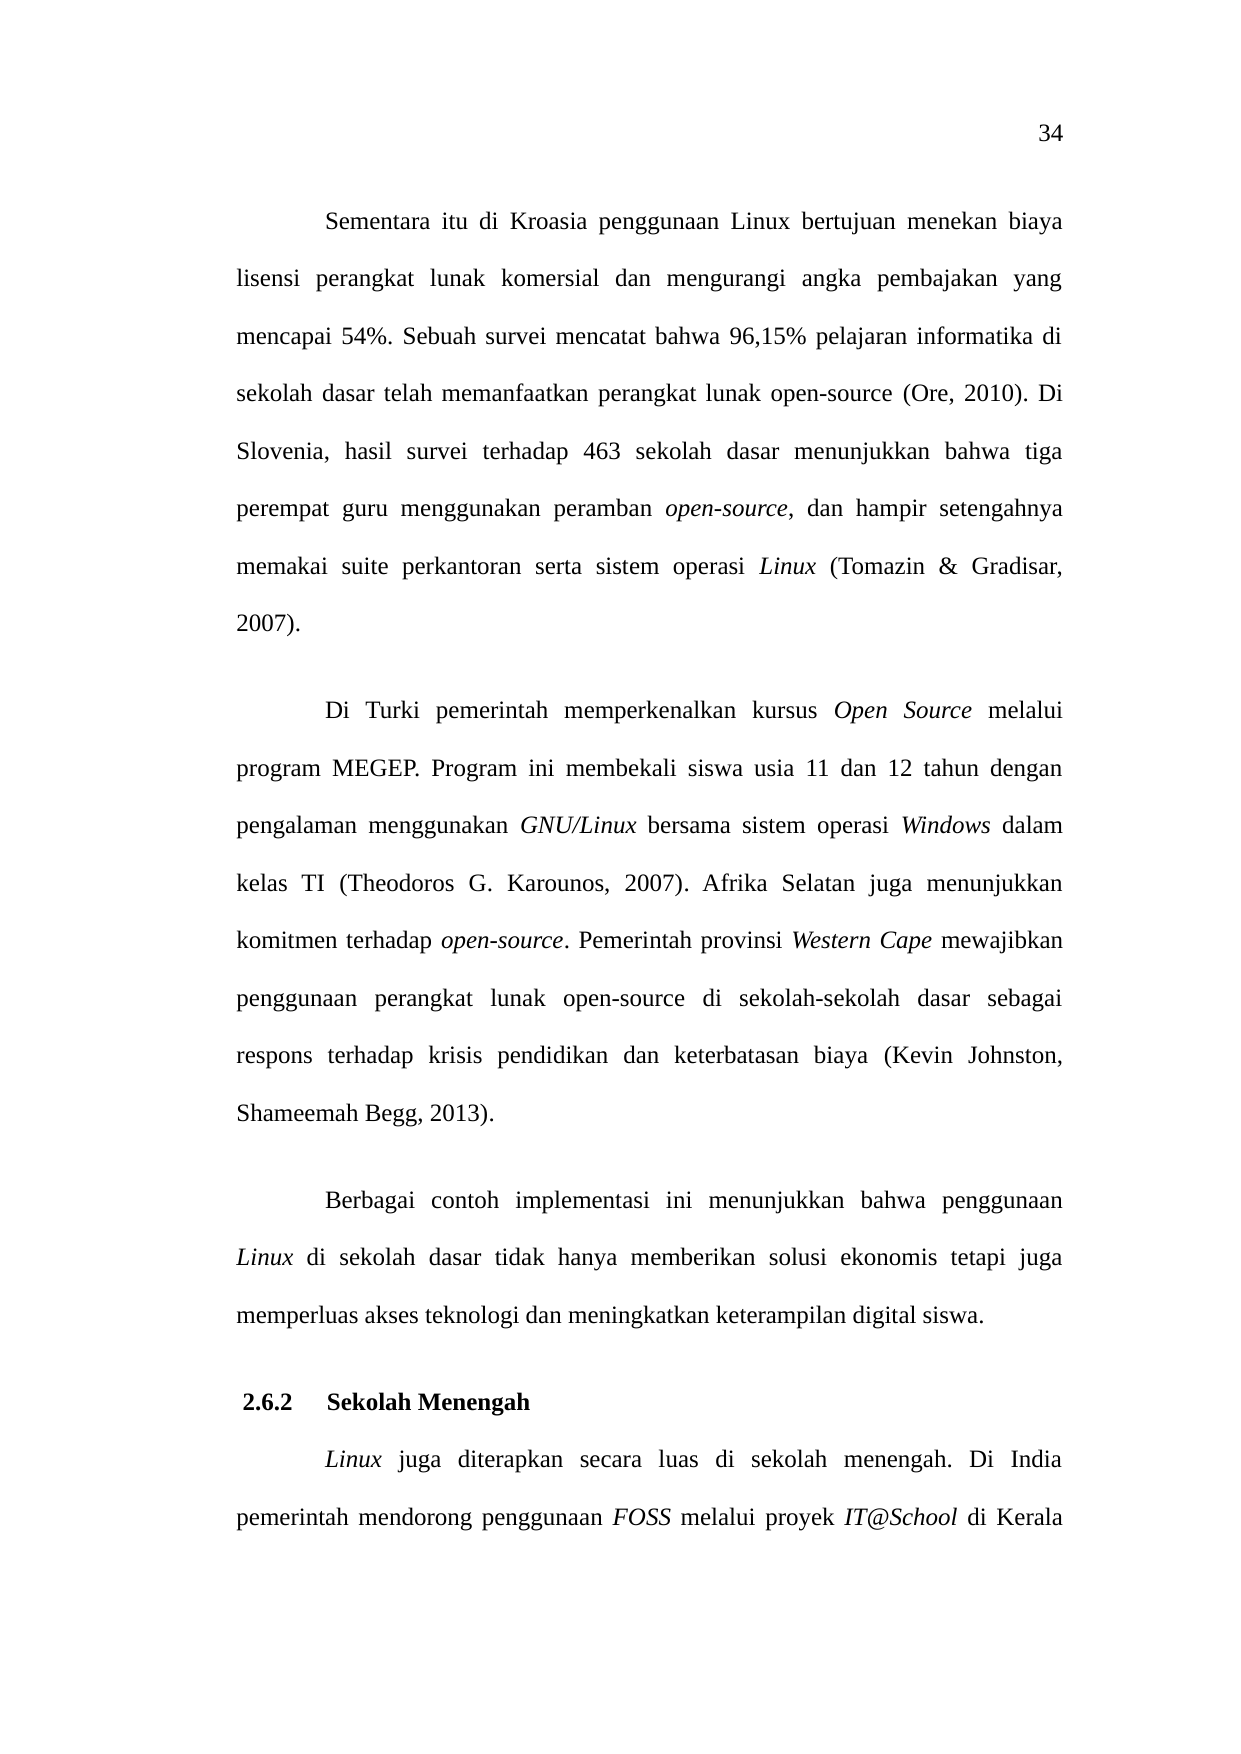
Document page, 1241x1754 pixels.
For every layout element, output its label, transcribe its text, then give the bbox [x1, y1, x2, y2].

text Linux juga diterapkan secara luas di sekolah menengah. Di India pemerintah mendorong penggunaan FOSS melalui proyek IT@School di Kerala [236, 1444, 1063, 1531]
subtitle Sekolah Menengah [236, 1387, 1063, 1416]
text Di Turki pemerintah memperkenalkan kursus Open Source melalui program MEGEP. Program ini membekali siswa usia 11 dan 12 tahun dengan pengalaman menggunakan GNU/Linux bersama sistem operasi Windows dalam kelas TI (Theodoros G. Karounos, 2007)⁠. Afrika Selatan juga menunjukkan komitmen terhadap open-source. Pemerintah provinsi Western Cape mewajibkan penggunaan perangkat lunak open-source di sekolah-sekolah dasar sebagai respons terhadap krisis pendidikan dan keterbatasan biaya (Kevin Johnston, Shameemah Begg, 2013)⁠. [236, 695, 1063, 1127]
text Sementara itu di Kroasia penggunaan Linux bertujuan menekan biaya lisensi perangkat lunak komersial dan mengurangi angka pembajakan yang mencapai 54%. Sebuah survei mencatat bahwa 96,15% pelajaran informatika di sekolah dasar telah memanfaatkan perangkat lunak open-source (Ore, 2010)⁠. Di Slovenia, hasil survei terhadap 463 sekolah dasar menunjukkan bahwa tiga perempat guru menggunakan peramban open-source, dan hampir setengahnya memakai suite perkantoran serta sistem operasi Linux (Tomazin & Gradisar, 2007). [236, 206, 1063, 637]
text Berbagai contoh implementasi ini menunjukkan bahwa penggunaan Linux di sekolah dasar tidak hanya memberikan solusi ekonomis tetapi juga memperluas akses teknologi dan meningkatkan keterampilan digital siswa. [236, 1185, 1063, 1329]
